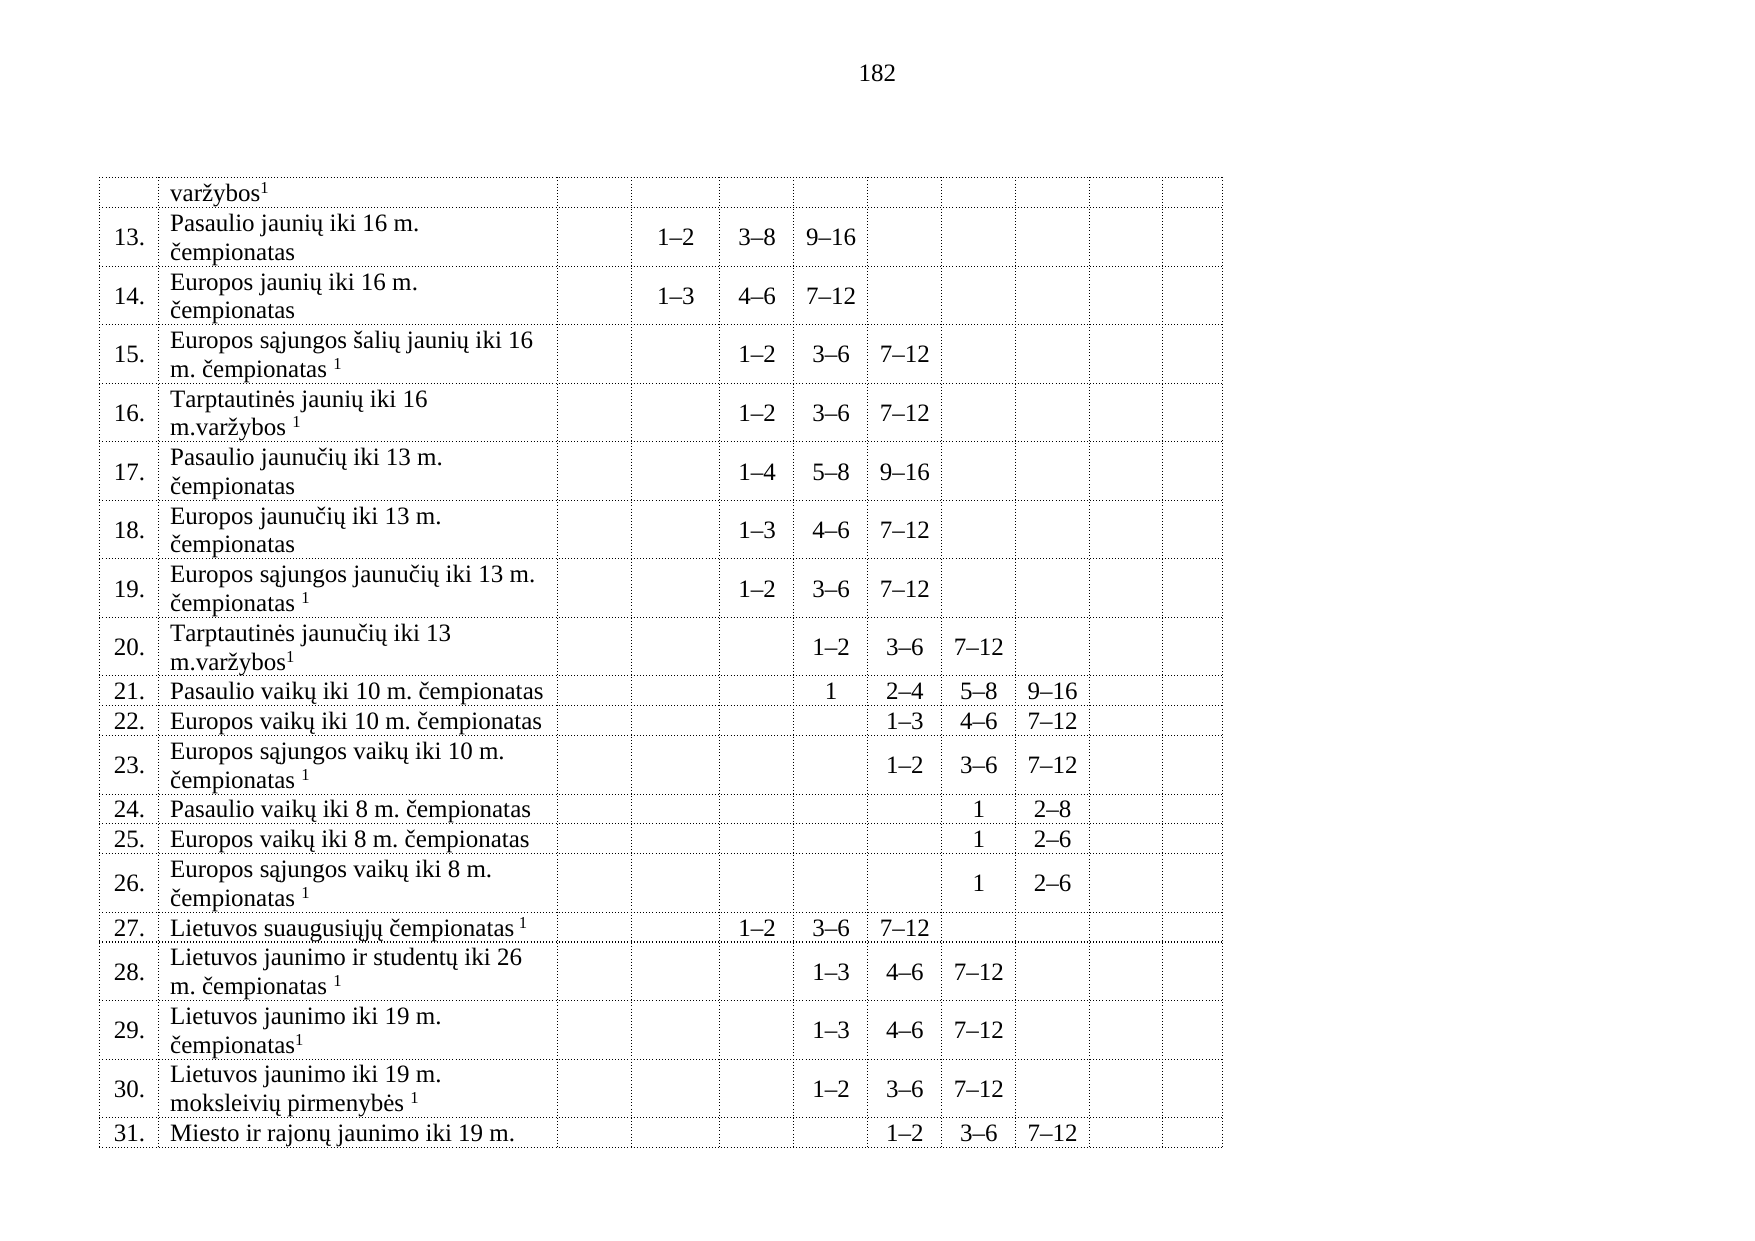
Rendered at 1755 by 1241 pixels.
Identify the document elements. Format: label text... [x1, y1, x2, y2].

table_cell [631, 500, 720, 558]
table_cell [1015, 177, 1089, 207]
table_cell [1015, 617, 1089, 675]
table_cell 3–6 [941, 1117, 1015, 1147]
table_cell 9–16 [1015, 675, 1089, 705]
table_cell 5–8 [941, 675, 1015, 705]
table_cell 7–12 [868, 383, 941, 441]
table_cell [1015, 207, 1089, 266]
table_cell Europos sąjungos vaikų iki 10 m. čempionatas 1 [159, 735, 557, 793]
table_cell Europos jaunučių iki 13 m. čempionatas [159, 500, 557, 558]
table_cell 1–2 [794, 1059, 868, 1117]
table_cell [558, 617, 631, 675]
table_cell [720, 1059, 794, 1117]
table_cell [720, 823, 794, 853]
table_cell [941, 558, 1015, 617]
table_cell [1015, 500, 1089, 558]
table_cell [1015, 266, 1089, 324]
table_cell [1089, 823, 1163, 853]
table_cell [868, 266, 941, 324]
table_cell [1163, 675, 1222, 705]
table_cell 1–3 [868, 705, 941, 735]
table_cell 2–8 [1015, 794, 1089, 823]
table_cell 1–2 [720, 558, 794, 617]
table_cell 26. [100, 853, 159, 912]
table_cell 3–6 [794, 558, 868, 617]
table_cell [720, 853, 794, 912]
table_cell [720, 735, 794, 793]
table_cell [558, 1059, 631, 1117]
table_cell Pasaulio jaunių iki 16 m. čempionatas [159, 207, 557, 266]
table_cell [1089, 1117, 1163, 1147]
table_cell Lietuvos jaunimo iki 19 m. moksleivių pirmenybės 1 [159, 1059, 557, 1117]
table_cell [1089, 266, 1163, 324]
table_cell 1–2 [868, 735, 941, 793]
table_cell 15. [100, 324, 159, 383]
table_cell [631, 1117, 720, 1147]
table_cell [1015, 383, 1089, 441]
table_cell 25. [100, 823, 159, 853]
table_cell [720, 1000, 794, 1058]
table_cell [631, 441, 720, 500]
table_cell [631, 675, 720, 705]
table_cell Lietuvos jaunimo ir studentų iki 26 m. čempionatas 1 [159, 941, 557, 1000]
table_cell [1015, 558, 1089, 617]
table_cell [794, 853, 868, 912]
table_cell [558, 500, 631, 558]
table_cell [558, 853, 631, 912]
table_cell 29. [100, 1000, 159, 1058]
table_cell [794, 177, 868, 207]
table_cell [1163, 617, 1222, 675]
table_cell [941, 177, 1015, 207]
table_cell [631, 617, 720, 675]
table_cell [558, 177, 631, 207]
table_cell 20. [100, 617, 159, 675]
table_cell [558, 794, 631, 823]
table_cell 4–6 [941, 705, 1015, 735]
table_cell [720, 941, 794, 1000]
table_cell 2–6 [1015, 823, 1089, 853]
table_cell [1163, 177, 1222, 207]
table_cell [1163, 266, 1222, 324]
table_cell [1163, 912, 1222, 941]
table_cell [1089, 383, 1163, 441]
table_cell 3–6 [794, 912, 868, 941]
table_cell [1163, 823, 1222, 853]
table_cell Europos vaikų iki 8 m. čempionatas [159, 823, 557, 853]
table_cell [941, 207, 1015, 266]
table_cell [631, 383, 720, 441]
table_cell [868, 823, 941, 853]
table_cell [794, 794, 868, 823]
table_cell [1163, 1059, 1222, 1117]
table_cell [1089, 324, 1163, 383]
table_cell 7–12 [868, 324, 941, 383]
table_cell [1089, 853, 1163, 912]
table_cell [1163, 735, 1222, 793]
table_cell 7–12 [941, 1059, 1015, 1117]
table_cell [558, 558, 631, 617]
table_cell [1163, 794, 1222, 823]
table_cell 28. [100, 941, 159, 1000]
table_cell [794, 735, 868, 793]
table_cell [1089, 941, 1163, 1000]
table_cell [631, 324, 720, 383]
table_cell 14. [100, 266, 159, 324]
table_cell 7–12 [941, 1000, 1015, 1058]
table_cell [1163, 941, 1222, 1000]
table_cell 7–12 [794, 266, 868, 324]
table_cell [1089, 1059, 1163, 1117]
table_cell [868, 794, 941, 823]
table_cell 1–2 [794, 617, 868, 675]
table_cell [794, 823, 868, 853]
table_cell 5–8 [794, 441, 868, 500]
table_cell [941, 500, 1015, 558]
table_cell [720, 177, 794, 207]
table_cell 1 [794, 675, 868, 705]
table_cell 7–12 [868, 558, 941, 617]
table_cell [1163, 1000, 1222, 1058]
table_cell [1163, 1117, 1222, 1147]
table_cell [941, 912, 1015, 941]
table_cell 7–12 [1015, 1117, 1089, 1147]
table_cell 1–4 [720, 441, 794, 500]
table_cell [1163, 207, 1222, 266]
table_cell 7–12 [868, 500, 941, 558]
table_cell varžybos1 [159, 177, 557, 207]
table_cell [1163, 500, 1222, 558]
table_cell [1015, 324, 1089, 383]
table_cell [631, 1000, 720, 1058]
table_cell [558, 823, 631, 853]
table_cell 2–4 [868, 675, 941, 705]
table_cell 4–6 [720, 266, 794, 324]
table_cell Pasaulio vaikų iki 10 m. čempionatas [159, 675, 557, 705]
table_cell 18. [100, 500, 159, 558]
table_cell [558, 266, 631, 324]
table_cell 1–3 [794, 941, 868, 1000]
table_cell [720, 1117, 794, 1147]
table_cell 1 [941, 823, 1015, 853]
table_cell 1 [941, 794, 1015, 823]
table_cell [631, 558, 720, 617]
table_cell [558, 207, 631, 266]
table_cell 3–6 [868, 617, 941, 675]
table_cell Lietuvos jaunimo iki 19 m. čempionatas1 [159, 1000, 557, 1058]
table_cell 3–6 [868, 1059, 941, 1117]
table_cell [1015, 912, 1089, 941]
table_cell Miesto ir rajonų jaunimo iki 19 m. [159, 1117, 557, 1147]
table_cell [794, 705, 868, 735]
table_cell 9–16 [868, 441, 941, 500]
table_cell [941, 324, 1015, 383]
table_cell [1089, 500, 1163, 558]
table_cell 4–6 [794, 500, 868, 558]
table_cell 1 [941, 853, 1015, 912]
table_cell [558, 441, 631, 500]
table_cell [1163, 705, 1222, 735]
table_cell [631, 794, 720, 823]
table_cell [720, 675, 794, 705]
table_cell [1163, 853, 1222, 912]
table_cell Europos jaunių iki 16 m. čempionatas [159, 266, 557, 324]
table_cell [1089, 441, 1163, 500]
table_cell [558, 324, 631, 383]
table_cell [631, 735, 720, 793]
table_cell [868, 177, 941, 207]
table_cell [1015, 941, 1089, 1000]
table_cell 2–6 [1015, 853, 1089, 912]
table_cell [558, 912, 631, 941]
table_cell [558, 675, 631, 705]
table_cell 7–12 [868, 912, 941, 941]
table_cell [558, 1000, 631, 1058]
table_cell [1089, 794, 1163, 823]
table_cell Lietuvos suaugusiųjų čempionatas 1 [159, 912, 557, 941]
table_cell [631, 705, 720, 735]
table_cell 3–8 [720, 207, 794, 266]
table_cell Europos sąjungos vaikų iki 8 m. čempionatas 1 [159, 853, 557, 912]
table_cell 3–6 [794, 383, 868, 441]
table_cell [631, 823, 720, 853]
table_cell 17. [100, 441, 159, 500]
table_cell 7–12 [941, 941, 1015, 1000]
table_cell Tarptautinės jaunučių iki 13 m.varžybos1 [159, 617, 557, 675]
table_cell [558, 941, 631, 1000]
table_cell [1089, 177, 1163, 207]
table_cell [558, 1117, 631, 1147]
table_cell [631, 1059, 720, 1117]
table_cell 1–3 [720, 500, 794, 558]
table_cell 1–3 [631, 266, 720, 324]
table_cell 9–16 [794, 207, 868, 266]
table_cell 1–2 [720, 912, 794, 941]
table_cell [1089, 1000, 1163, 1058]
table_cell [1163, 441, 1222, 500]
table_cell 22. [100, 705, 159, 735]
table_cell [720, 705, 794, 735]
table_cell [558, 735, 631, 793]
table_cell 27. [100, 912, 159, 941]
table_cell 30. [100, 1059, 159, 1117]
table_cell [1163, 383, 1222, 441]
table_cell [1089, 617, 1163, 675]
table_cell [868, 853, 941, 912]
table_cell 3–6 [941, 735, 1015, 793]
table_cell 7–12 [1015, 705, 1089, 735]
table_cell [1163, 558, 1222, 617]
table_cell 1–2 [868, 1117, 941, 1147]
table_cell [631, 912, 720, 941]
table_cell [558, 705, 631, 735]
table_cell 1–2 [720, 324, 794, 383]
table_cell 23. [100, 735, 159, 793]
table_cell Europos vaikų iki 10 m. čempionatas [159, 705, 557, 735]
table_cell [631, 941, 720, 1000]
table_cell 13. [100, 207, 159, 266]
table_cell Pasaulio vaikų iki 8 m. čempionatas [159, 794, 557, 823]
table_cell Europos sąjungos jaunučių iki 13 m. čempionatas 1 [159, 558, 557, 617]
table_cell [1015, 441, 1089, 500]
table_cell [868, 207, 941, 266]
table_cell [631, 853, 720, 912]
table_cell [1089, 912, 1163, 941]
table_cell 4–6 [868, 1000, 941, 1058]
table_cell [1015, 1000, 1089, 1058]
table_cell Europos sąjungos šalių jaunių iki 16 m. čempionatas 1 [159, 324, 557, 383]
table_cell [1163, 324, 1222, 383]
table_cell [941, 266, 1015, 324]
table_cell [1089, 558, 1163, 617]
table_cell 4–6 [868, 941, 941, 1000]
table_cell 1–2 [720, 383, 794, 441]
table_cell 24. [100, 794, 159, 823]
table_cell [941, 383, 1015, 441]
table_cell [794, 1117, 868, 1147]
table_cell [1089, 735, 1163, 793]
table_cell [1015, 1059, 1089, 1117]
table_cell 1–2 [631, 207, 720, 266]
table_cell 21. [100, 675, 159, 705]
table_cell [1089, 705, 1163, 735]
table_cell Pasaulio jaunučių iki 13 m. čempionatas [159, 441, 557, 500]
table_cell 31. [100, 1117, 159, 1147]
table_cell [1089, 207, 1163, 266]
table_cell [720, 794, 794, 823]
table_cell 7–12 [941, 617, 1015, 675]
table_cell 19. [100, 558, 159, 617]
table_cell [558, 383, 631, 441]
table_cell [941, 441, 1015, 500]
table_cell 7–12 [1015, 735, 1089, 793]
table_cell 16. [100, 383, 159, 441]
table_cell 1–3 [794, 1000, 868, 1058]
table_cell [720, 617, 794, 675]
table_cell [1089, 675, 1163, 705]
table_cell 3–6 [794, 324, 868, 383]
table_cell [631, 177, 720, 207]
table_cell [100, 177, 159, 207]
table_cell Tarptautinės jaunių iki 16 m.varžybos 1 [159, 383, 557, 441]
